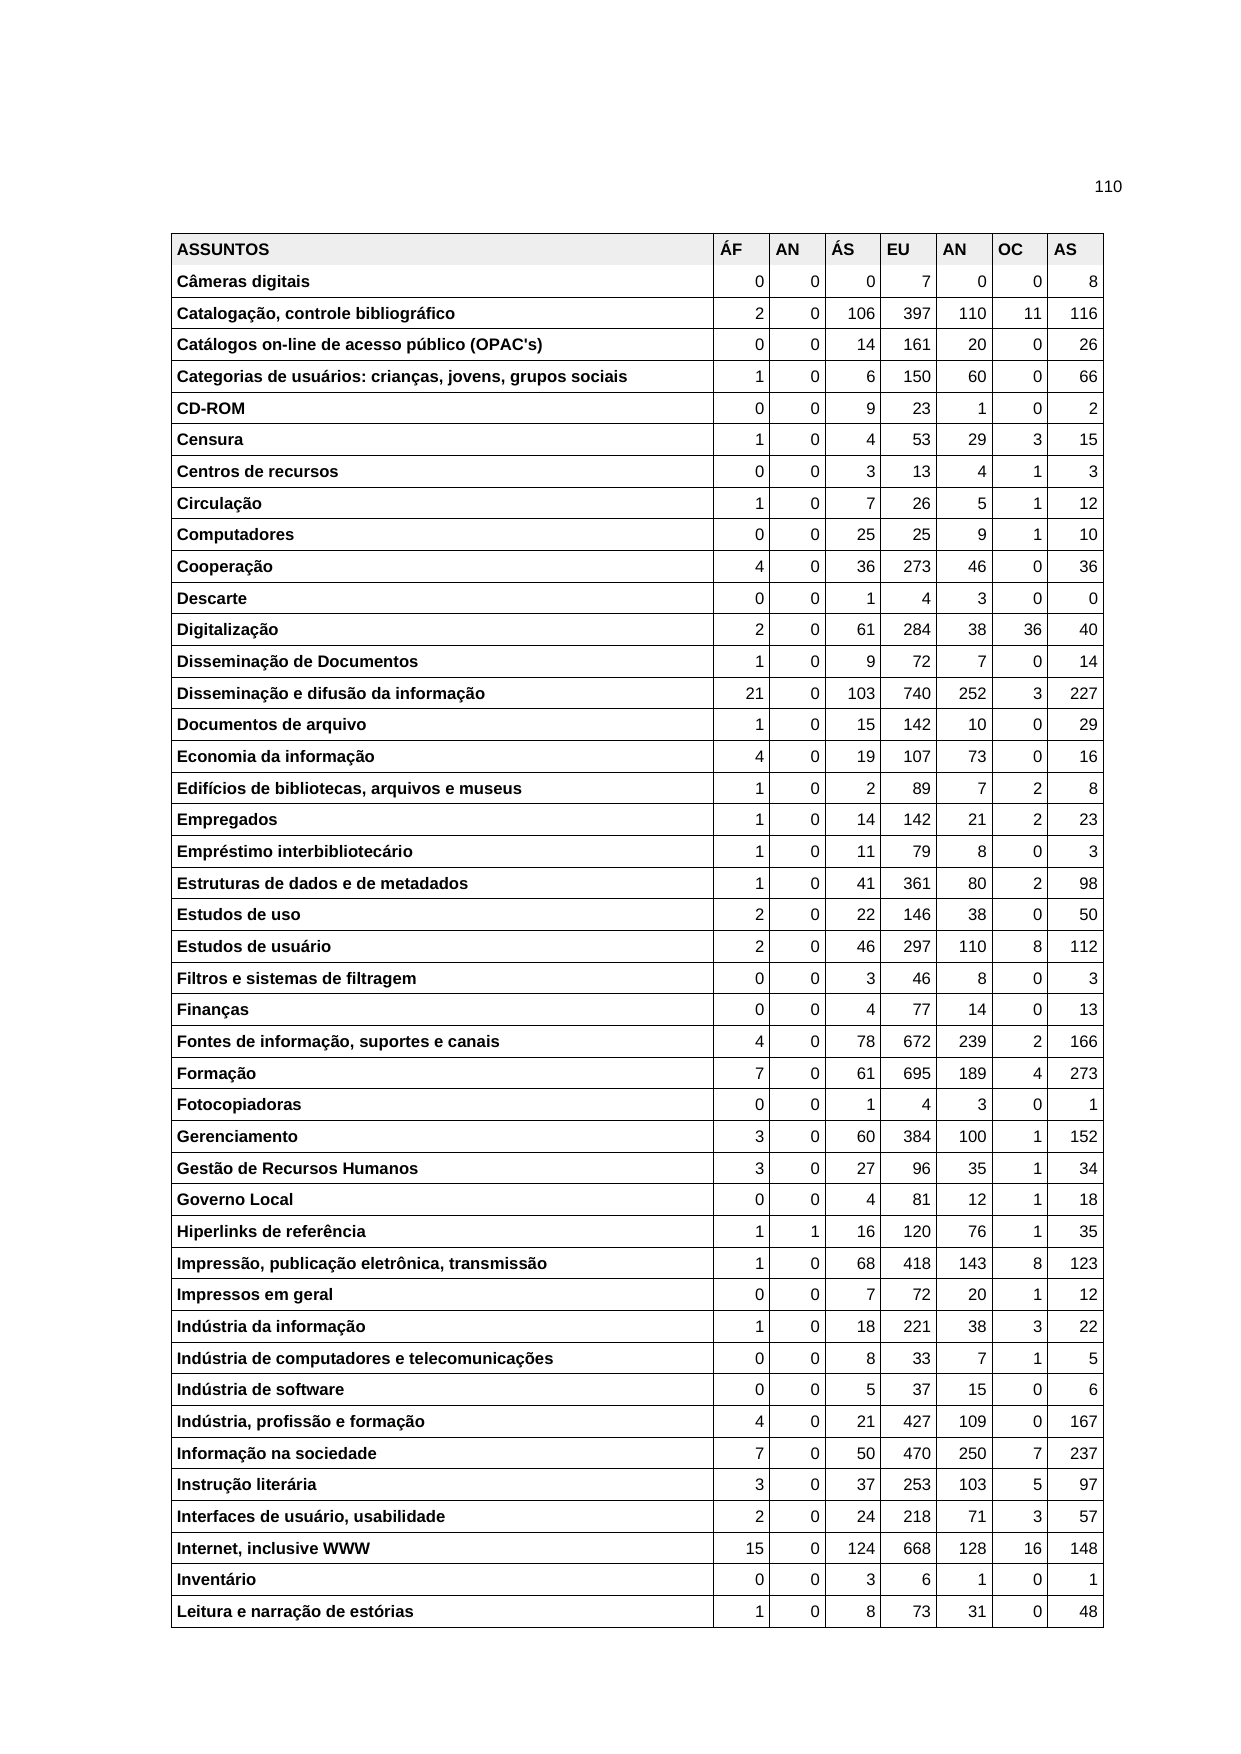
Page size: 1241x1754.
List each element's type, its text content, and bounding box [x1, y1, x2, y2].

table_cell 53 [881, 424, 936, 455]
table_cell Computadores [172, 519, 713, 550]
table_cell 1 [993, 1121, 1047, 1152]
table_cell 1 [937, 1564, 992, 1595]
table_cell 15 [1048, 424, 1103, 455]
table_cell 0 [770, 773, 825, 803]
table_cell 1 [993, 1184, 1047, 1215]
table_cell Cooperação [172, 551, 713, 582]
table_cell Formação [172, 1058, 713, 1088]
table_cell 0 [770, 963, 825, 993]
table_header ÁS [826, 234, 880, 265]
table_cell 15 [714, 1533, 769, 1563]
table_cell 8 [993, 931, 1047, 962]
table_cell 250 [937, 1438, 992, 1468]
table_cell 1 [993, 519, 1047, 550]
table_cell 6 [826, 361, 880, 392]
table_cell 16 [826, 1216, 880, 1247]
table_cell 0 [770, 456, 825, 487]
table_cell 6 [881, 1564, 936, 1595]
table_header AN [770, 234, 825, 265]
table_cell Informação na sociedade [172, 1438, 713, 1468]
table_cell 4 [714, 1026, 769, 1057]
table_cell 0 [714, 1374, 769, 1405]
table_cell 1 [714, 488, 769, 518]
table_cell 1 [993, 488, 1047, 518]
table_cell 1 [993, 1343, 1047, 1373]
table_cell 1 [714, 424, 769, 455]
table_cell 0 [770, 1564, 825, 1595]
table_cell Censura [172, 424, 713, 455]
table_cell Edifícios de bibliotecas, arquivos e museus [172, 773, 713, 803]
table_cell 12 [937, 1184, 992, 1215]
table_cell 38 [937, 899, 992, 930]
table_cell 470 [881, 1438, 936, 1468]
table_cell Câmeras digitais [172, 265, 713, 297]
table_cell 25 [881, 519, 936, 550]
table_header EU [881, 234, 936, 265]
table_cell 7 [826, 1279, 880, 1310]
table_cell 1 [993, 1216, 1047, 1247]
table_cell 4 [937, 456, 992, 487]
table_cell 3 [714, 1153, 769, 1183]
table_cell 284 [881, 614, 936, 645]
table_cell Economia da informação [172, 741, 713, 772]
table_cell 418 [881, 1248, 936, 1278]
table_cell 8 [1048, 265, 1103, 297]
table_cell 361 [881, 868, 936, 898]
table_cell 3 [993, 678, 1047, 708]
table_cell 0 [714, 329, 769, 360]
table_cell 5 [993, 1469, 1047, 1500]
table_cell 4 [881, 1089, 936, 1120]
table_cell 22 [826, 899, 880, 930]
table_cell 166 [1048, 1026, 1103, 1057]
table_cell 3 [826, 1564, 880, 1595]
table_cell 13 [881, 456, 936, 487]
table_cell 72 [881, 646, 936, 677]
table_cell Indústria de computadores e telecomunicações [172, 1343, 713, 1373]
table_cell 427 [881, 1406, 936, 1437]
table_cell 61 [826, 614, 880, 645]
table_cell 1 [826, 583, 880, 613]
table_cell 38 [937, 1311, 992, 1342]
table_cell 0 [770, 931, 825, 962]
table_cell 81 [881, 1184, 936, 1215]
table_cell 0 [770, 265, 825, 297]
table_cell Documentos de arquivo [172, 709, 713, 740]
table_cell Estudos de usuário [172, 931, 713, 962]
table_cell 9 [826, 393, 880, 423]
table_cell Hiperlinks de referência [172, 1216, 713, 1247]
table_cell 0 [770, 1343, 825, 1373]
table_cell 0 [770, 298, 825, 328]
table_cell 3 [826, 963, 880, 993]
table_cell 26 [1048, 329, 1103, 360]
table_cell 20 [937, 1279, 992, 1310]
table_cell 7 [714, 1438, 769, 1468]
table_cell 15 [937, 1374, 992, 1405]
table_cell 2 [1048, 393, 1103, 423]
table_cell 2 [826, 773, 880, 803]
table_cell 0 [770, 1121, 825, 1152]
table_cell 96 [881, 1153, 936, 1183]
table_cell 7 [937, 773, 992, 803]
table_cell 36 [826, 551, 880, 582]
table_cell 1 [714, 361, 769, 392]
table_cell 9 [826, 646, 880, 677]
table_cell 0 [770, 1058, 825, 1088]
table_cell 7 [937, 1343, 992, 1373]
table_cell 668 [881, 1533, 936, 1563]
table_cell 0 [770, 1026, 825, 1057]
table_cell 1 [714, 1248, 769, 1278]
table_cell 109 [937, 1406, 992, 1437]
table_cell 7 [881, 265, 936, 297]
table_cell 3 [1048, 836, 1103, 867]
table_cell 23 [881, 393, 936, 423]
table_cell 3 [993, 424, 1047, 455]
table_cell Gestão de Recursos Humanos [172, 1153, 713, 1183]
table_cell 0 [770, 1374, 825, 1405]
table_cell Filtros e sistemas de filtragem [172, 963, 713, 993]
table_cell 26 [881, 488, 936, 518]
table_cell 0 [993, 1374, 1047, 1405]
table_cell 0 [770, 1153, 825, 1183]
table_cell Estudos de uso [172, 899, 713, 930]
table_cell 0 [770, 488, 825, 518]
table_cell 29 [1048, 709, 1103, 740]
table_cell 0 [714, 1279, 769, 1310]
table_cell 1 [714, 804, 769, 835]
table_cell 148 [1048, 1533, 1103, 1563]
table_cell 72 [881, 1279, 936, 1310]
table_cell 0 [993, 1596, 1047, 1627]
table_cell 7 [993, 1438, 1047, 1468]
table_cell 15 [826, 709, 880, 740]
table_cell 1 [1048, 1089, 1103, 1120]
table_cell Internet, inclusive WWW [172, 1533, 713, 1563]
table_cell 0 [714, 1343, 769, 1373]
table_cell 0 [770, 361, 825, 392]
table_cell 14 [826, 329, 880, 360]
table_cell 66 [1048, 361, 1103, 392]
table_cell Impressão, publicação eletrônica, transmissão [172, 1248, 713, 1278]
table_cell 18 [1048, 1184, 1103, 1215]
table_cell 273 [1048, 1058, 1103, 1088]
table_cell 384 [881, 1121, 936, 1152]
table_cell 0 [770, 1438, 825, 1468]
table_cell 1 [714, 646, 769, 677]
table_cell 1 [714, 709, 769, 740]
table_cell Disseminação e difusão da informação [172, 678, 713, 708]
table_cell 14 [1048, 646, 1103, 677]
table_cell 60 [826, 1121, 880, 1152]
table_cell 0 [770, 1469, 825, 1500]
table_cell 40 [1048, 614, 1103, 645]
table_cell 2 [714, 614, 769, 645]
table_cell 0 [993, 1564, 1047, 1595]
table_cell 46 [881, 963, 936, 993]
table_cell 1 [770, 1216, 825, 1247]
table_cell 73 [881, 1596, 936, 1627]
table_cell 0 [770, 1501, 825, 1532]
table_cell 227 [1048, 678, 1103, 708]
table_cell 5 [1048, 1343, 1103, 1373]
table_cell Interfaces de usuário, usabilidade [172, 1501, 713, 1532]
table_cell 695 [881, 1058, 936, 1088]
table_cell 0 [770, 1184, 825, 1215]
table_cell 2 [714, 931, 769, 962]
table_cell 239 [937, 1026, 992, 1057]
table_cell 10 [937, 709, 992, 740]
table_cell 107 [881, 741, 936, 772]
table_cell Gerenciamento [172, 1121, 713, 1152]
table_cell 0 [770, 1311, 825, 1342]
table_cell 0 [770, 1596, 825, 1627]
table_cell 0 [993, 551, 1047, 582]
table_cell 8 [937, 963, 992, 993]
table_cell Categorias de usuários: crianças, jovens, grupos sociais [172, 361, 713, 392]
table_cell 1 [993, 1153, 1047, 1183]
table_cell 34 [1048, 1153, 1103, 1183]
table_cell 3 [937, 1089, 992, 1120]
table_cell 0 [714, 1184, 769, 1215]
table_cell 143 [937, 1248, 992, 1278]
table_cell 23 [1048, 804, 1103, 835]
table_cell 33 [881, 1343, 936, 1373]
table_cell 80 [937, 868, 992, 898]
table_cell 73 [937, 741, 992, 772]
table_cell 0 [993, 393, 1047, 423]
table_cell 106 [826, 298, 880, 328]
table_cell 2 [714, 899, 769, 930]
table_cell 297 [881, 931, 936, 962]
table_cell 1 [714, 1596, 769, 1627]
table_cell 3 [993, 1311, 1047, 1342]
table_cell 1 [714, 1311, 769, 1342]
table_cell 12 [1048, 488, 1103, 518]
table_cell Finanças [172, 994, 713, 1025]
table_cell Impressos em geral [172, 1279, 713, 1310]
table_cell 128 [937, 1533, 992, 1563]
table_cell 0 [770, 1089, 825, 1120]
table_cell 35 [937, 1153, 992, 1183]
table_cell 116 [1048, 298, 1103, 328]
table_cell 218 [881, 1501, 936, 1532]
table_cell 37 [826, 1469, 880, 1500]
table_cell 740 [881, 678, 936, 708]
table_cell 8 [937, 836, 992, 867]
table_header ASSUNTOS [172, 234, 713, 265]
table_cell 1 [937, 393, 992, 423]
table_cell 8 [826, 1343, 880, 1373]
table_cell 8 [826, 1596, 880, 1627]
table_cell 2 [714, 1501, 769, 1532]
table_cell 672 [881, 1026, 936, 1057]
table_cell 0 [770, 1279, 825, 1310]
table_cell Circulação [172, 488, 713, 518]
table_cell 0 [993, 361, 1047, 392]
table_cell 3 [993, 1501, 1047, 1532]
table_cell Leitura e narração de estórias [172, 1596, 713, 1627]
table_cell 20 [937, 329, 992, 360]
table_cell 0 [770, 709, 825, 740]
table_cell 5 [826, 1374, 880, 1405]
table_cell 0 [770, 646, 825, 677]
table_cell 14 [937, 994, 992, 1025]
table_cell 2 [993, 773, 1047, 803]
table_cell 120 [881, 1216, 936, 1247]
table_cell 36 [993, 614, 1047, 645]
table_cell 79 [881, 836, 936, 867]
table_cell 11 [993, 298, 1047, 328]
table_cell 68 [826, 1248, 880, 1278]
table_cell Indústria, profissão e formação [172, 1406, 713, 1437]
table_cell 0 [770, 551, 825, 582]
table_cell 7 [937, 646, 992, 677]
table_cell Empréstimo interbibliotecário [172, 836, 713, 867]
table_cell 10 [1048, 519, 1103, 550]
table_cell 57 [1048, 1501, 1103, 1532]
table_cell 37 [881, 1374, 936, 1405]
table_cell 0 [993, 899, 1047, 930]
table_cell 11 [826, 836, 880, 867]
table_cell Descarte [172, 583, 713, 613]
table_cell 22 [1048, 1311, 1103, 1342]
table_cell 6 [1048, 1374, 1103, 1405]
table_cell 50 [1048, 899, 1103, 930]
table_cell 103 [937, 1469, 992, 1500]
table_cell 1 [714, 773, 769, 803]
table_header AS [1048, 234, 1103, 265]
table_cell 1 [714, 836, 769, 867]
table_cell 3 [937, 583, 992, 613]
table_cell 25 [826, 519, 880, 550]
table_cell 0 [937, 265, 992, 297]
table_cell 4 [826, 1184, 880, 1215]
table_cell 0 [993, 1406, 1047, 1437]
table_cell 0 [770, 614, 825, 645]
table_cell 77 [881, 994, 936, 1025]
table_cell 0 [770, 741, 825, 772]
table_cell 0 [770, 519, 825, 550]
table_cell 4 [993, 1058, 1047, 1088]
table_cell 142 [881, 709, 936, 740]
table_cell Fontes de informação, suportes e canais [172, 1026, 713, 1057]
table_cell 0 [714, 1089, 769, 1120]
table_cell 0 [993, 741, 1047, 772]
table_cell 253 [881, 1469, 936, 1500]
table_cell 0 [714, 393, 769, 423]
table_cell 0 [714, 963, 769, 993]
table_cell 2 [993, 868, 1047, 898]
table_cell 21 [826, 1406, 880, 1437]
table_cell 3 [826, 456, 880, 487]
table_cell 19 [826, 741, 880, 772]
table_cell 0 [993, 265, 1047, 297]
table_cell 1 [993, 1279, 1047, 1310]
table_cell 0 [770, 1406, 825, 1437]
table_cell 46 [937, 551, 992, 582]
table_cell 60 [937, 361, 992, 392]
table_cell 2 [993, 1026, 1047, 1057]
table_cell Inventário [172, 1564, 713, 1595]
table_cell 21 [937, 804, 992, 835]
table_cell 3 [714, 1121, 769, 1152]
table_cell 0 [826, 265, 880, 297]
table_cell 0 [770, 899, 825, 930]
table_cell 0 [993, 646, 1047, 677]
table_cell 0 [714, 583, 769, 613]
table_cell 0 [770, 329, 825, 360]
table_cell 0 [993, 1089, 1047, 1120]
table_cell 110 [937, 931, 992, 962]
table_cell 0 [993, 963, 1047, 993]
table_cell 1 [714, 1216, 769, 1247]
table_cell 150 [881, 361, 936, 392]
table_cell 2 [993, 804, 1047, 835]
table_cell 103 [826, 678, 880, 708]
table_cell 146 [881, 899, 936, 930]
table_cell 4 [826, 424, 880, 455]
table_cell 142 [881, 804, 936, 835]
table_cell 8 [1048, 773, 1103, 803]
table_cell Governo Local [172, 1184, 713, 1215]
table_cell 16 [993, 1533, 1047, 1563]
table_cell 3 [1048, 963, 1103, 993]
table_cell 7 [714, 1058, 769, 1088]
table_cell 4 [826, 994, 880, 1025]
table_cell 18 [826, 1311, 880, 1342]
table_cell 76 [937, 1216, 992, 1247]
table_cell 0 [770, 424, 825, 455]
table_cell 89 [881, 773, 936, 803]
table_cell 31 [937, 1596, 992, 1627]
table_cell 4 [881, 583, 936, 613]
table_cell 41 [826, 868, 880, 898]
table_cell Disseminação de Documentos [172, 646, 713, 677]
table_cell 12 [1048, 1279, 1103, 1310]
table_cell 97 [1048, 1469, 1103, 1500]
table_cell 0 [770, 994, 825, 1025]
table_cell 16 [1048, 741, 1103, 772]
table_cell 161 [881, 329, 936, 360]
table_cell 38 [937, 614, 992, 645]
table_cell 124 [826, 1533, 880, 1563]
table_cell 1 [826, 1089, 880, 1120]
table_header AN [937, 234, 992, 265]
table_cell 0 [714, 994, 769, 1025]
table_cell 0 [993, 583, 1047, 613]
table_cell 0 [993, 836, 1047, 867]
table_cell 1 [993, 456, 1047, 487]
table_cell 48 [1048, 1596, 1103, 1627]
table_cell 252 [937, 678, 992, 708]
table_cell 112 [1048, 931, 1103, 962]
table_cell 5 [937, 488, 992, 518]
table_cell 13 [1048, 994, 1103, 1025]
table_cell Instrução literária [172, 1469, 713, 1500]
table_cell 78 [826, 1026, 880, 1057]
table_cell 189 [937, 1058, 992, 1088]
table_cell 7 [826, 488, 880, 518]
table_cell 0 [770, 1248, 825, 1278]
table_cell 2 [714, 298, 769, 328]
table_cell 21 [714, 678, 769, 708]
table_cell 0 [770, 868, 825, 898]
table_header OC [993, 234, 1047, 265]
table_cell 0 [770, 678, 825, 708]
table_cell 50 [826, 1438, 880, 1468]
table_cell 35 [1048, 1216, 1103, 1247]
table_cell CD-ROM [172, 393, 713, 423]
table_cell 167 [1048, 1406, 1103, 1437]
table_cell Empregados [172, 804, 713, 835]
table_cell Indústria da informação [172, 1311, 713, 1342]
table_cell 1 [714, 868, 769, 898]
table_cell 0 [770, 804, 825, 835]
table_cell 0 [770, 836, 825, 867]
table_cell 237 [1048, 1438, 1103, 1468]
table_cell 0 [993, 709, 1047, 740]
table_cell Indústria de software [172, 1374, 713, 1405]
table_cell Catalogação, controle bibliográfico [172, 298, 713, 328]
table_cell 152 [1048, 1121, 1103, 1152]
table_cell Estruturas de dados e de metadados [172, 868, 713, 898]
table_cell 3 [1048, 456, 1103, 487]
table_cell 0 [714, 519, 769, 550]
table_cell 98 [1048, 868, 1103, 898]
table_cell 0 [770, 1533, 825, 1563]
table_cell 0 [770, 583, 825, 613]
table_cell 36 [1048, 551, 1103, 582]
table_cell 4 [714, 551, 769, 582]
table_cell 0 [714, 456, 769, 487]
table_cell 273 [881, 551, 936, 582]
table_cell 397 [881, 298, 936, 328]
table_cell 71 [937, 1501, 992, 1532]
table_cell Digitalização [172, 614, 713, 645]
table_cell 0 [1048, 583, 1103, 613]
table_cell 0 [993, 994, 1047, 1025]
table_header ÁF [714, 234, 769, 265]
table_cell 1 [1048, 1564, 1103, 1595]
table_cell 0 [714, 265, 769, 297]
table_cell Catálogos on-line de acesso público (OPAC's) [172, 329, 713, 360]
table_cell 0 [770, 393, 825, 423]
table_cell 221 [881, 1311, 936, 1342]
table_cell 0 [714, 1564, 769, 1595]
table_cell 110 [937, 298, 992, 328]
table_cell 123 [1048, 1248, 1103, 1278]
table_cell 14 [826, 804, 880, 835]
table_cell Centros de recursos [172, 456, 713, 487]
table_cell Fotocopiadoras [172, 1089, 713, 1120]
table_cell 3 [714, 1469, 769, 1500]
table_cell 46 [826, 931, 880, 962]
table_cell 29 [937, 424, 992, 455]
table_cell 8 [993, 1248, 1047, 1278]
table_cell 4 [714, 741, 769, 772]
table_cell 4 [714, 1406, 769, 1437]
table_cell 9 [937, 519, 992, 550]
table_cell 61 [826, 1058, 880, 1088]
table_cell 0 [993, 329, 1047, 360]
table_cell 24 [826, 1501, 880, 1532]
table_cell 100 [937, 1121, 992, 1152]
table_cell 27 [826, 1153, 880, 1183]
